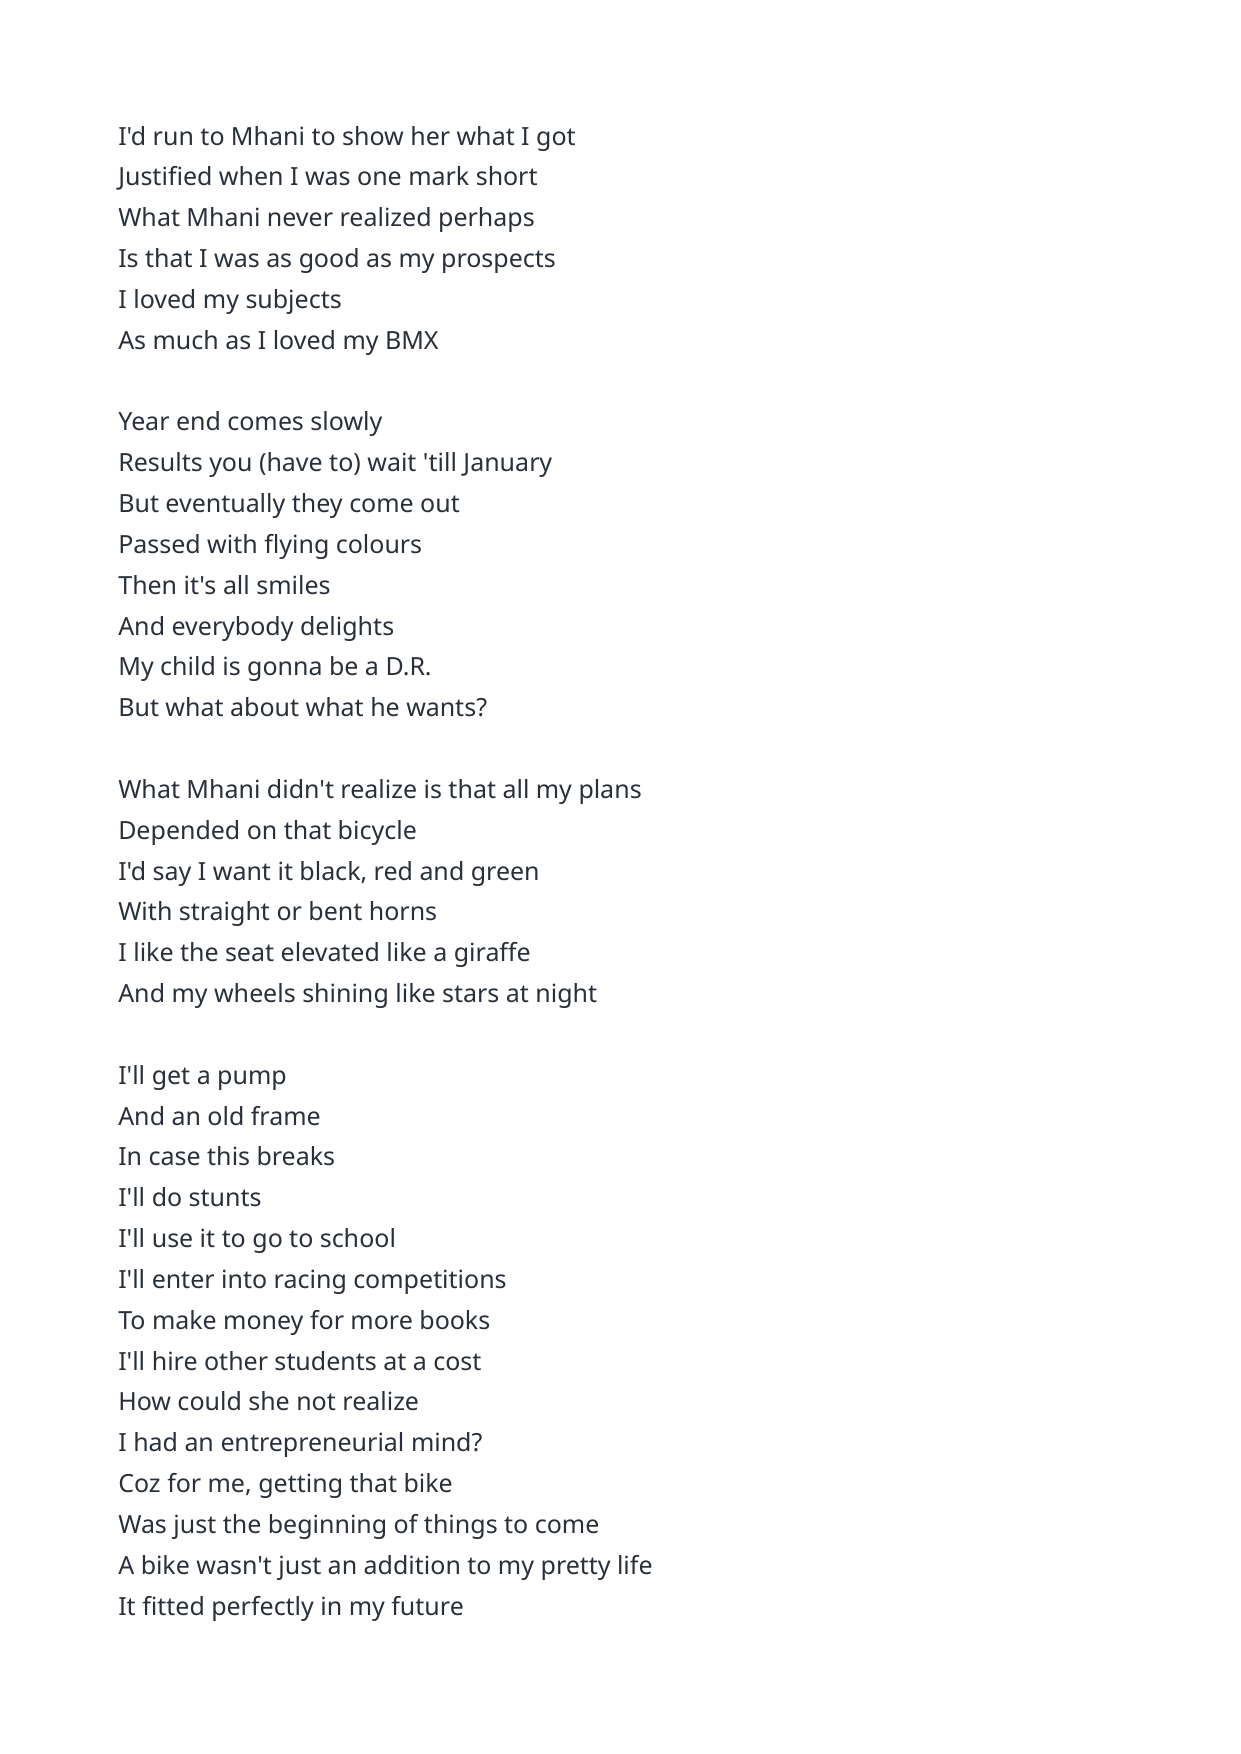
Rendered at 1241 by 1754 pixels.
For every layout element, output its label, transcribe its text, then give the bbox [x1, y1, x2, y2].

text I'd run to Mhani to show her what I got Justified when I was one mark short What Mhani never realized perhaps Is that I was as good as my prospects I loved my subjects As much as I loved my BMX Year end comes slowly Results you (have to) wait 'till January But eventually they come out Passed with flying colours Then it's all smiles And everybody delights My child is gonna be a D.R. But what about what he wants? What Mhani didn't realize is that all my plans Depended on that bicycle I'd say I want it black, red and green With straight or bent horns I like the seat elevated like a giraffe And my wheels shining like stars at night I'll get a pump And an old frame In case this breaks I'll do stunts I'll use it to go to school I'll enter into racing competitions To make money for more books I'll hire other students at a cost How could she not realize I had an entrepreneurial mind? Coz for me, getting that bike Was just the beginning of things to come A bike wasn't just an addition to my pretty life It fitted perfectly in my future [118, 118, 1122, 1622]
